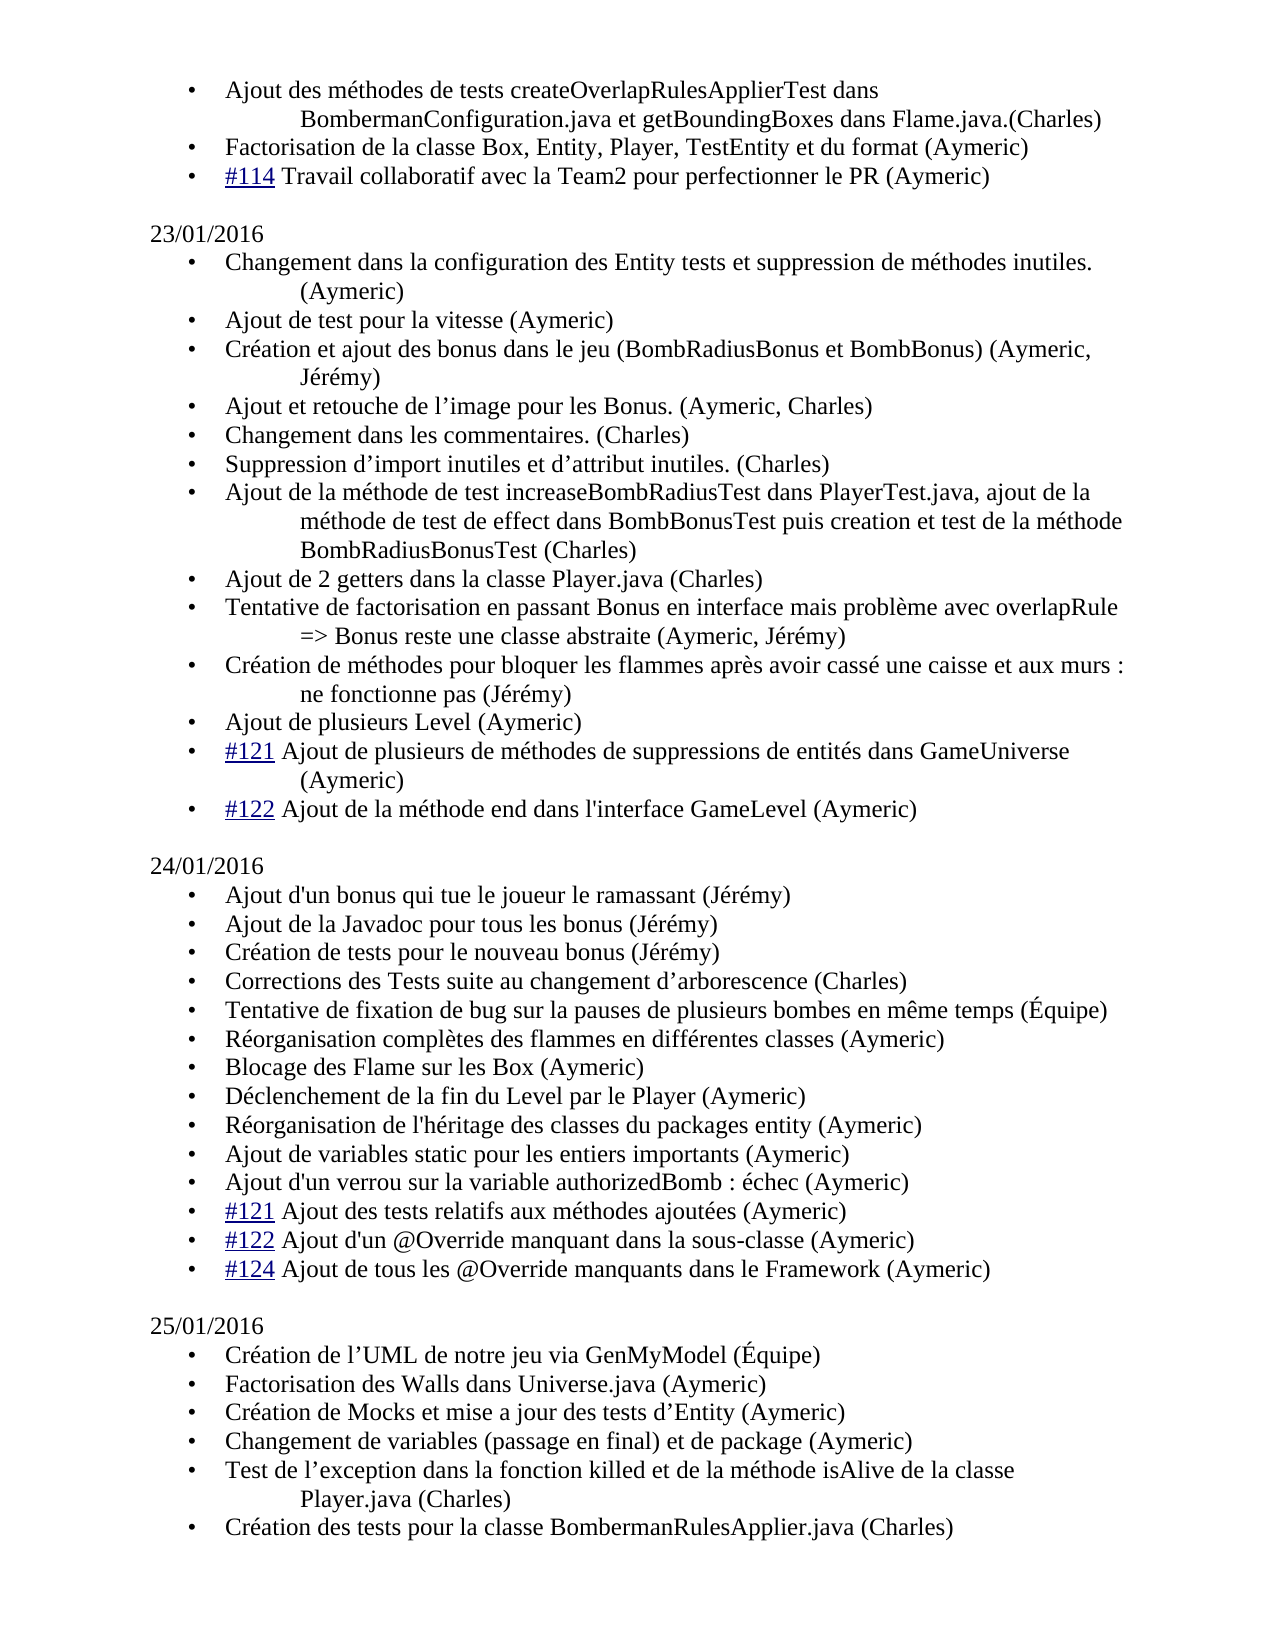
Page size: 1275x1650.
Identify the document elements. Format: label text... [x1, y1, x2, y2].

list Ajout de 2 getters dans la classe Player.java (Charles) [187, 564, 1125, 592]
list Changement dans la configuration des Entity tests et suppression de méthodes inutiles. (Aymeric) [187, 247, 1125, 305]
list Création de l’UML de notre jeu via GenMyModel (Équipe) [187, 1340, 1125, 1369]
list Ajout des méthodes de tests createOverlapRulesApplierTest dans BombermanConfiguration.java et getBoundingBoxes dans Flame.java.(Charles) [187, 75, 1125, 132]
list Ajout d'un verrou sur la variable authorizedBomb : échec (Aymeric) [187, 1167, 1125, 1196]
list Création des tests pour la classe BombermanRulesApplier.java (Charles) [187, 1512, 1125, 1541]
list Tentative de factorisation en passant Bonus en interface mais problème avec overlapRule => Bonus reste une classe abstraite (Aymeric, Jérémy) [187, 592, 1125, 650]
list Création de Mocks et mise a jour des tests d’Entity (Aymeric) [187, 1397, 1125, 1426]
list Création de tests pour le nouveau bonus (Jérémy) [187, 937, 1125, 966]
list Déclenchement de la fin du Level par le Player (Aymeric) [187, 1081, 1125, 1110]
list #122 Ajout de la méthode end dans l'interface GameLevel (Aymeric) [187, 794, 1125, 822]
list Factorisation de la classe Box, Entity, Player, TestEntity et du format (Aymeric) [187, 132, 1125, 161]
list Tentative de fixation de bug sur la pauses de plusieurs bombes en même temps (Équipe) [187, 995, 1125, 1024]
list #121 Ajout de plusieurs de méthodes de suppressions de entités dans GameUniverse (Aymeric) [187, 736, 1125, 794]
list Test de l’exception dans la fonction killed et de la méthode isAlive de la classe Player.java (Charles) [187, 1455, 1125, 1512]
list Réorganisation complètes des flammes en différentes classes (Aymeric) [187, 1024, 1125, 1052]
list Ajout de la Javadoc pour tous les bonus (Jérémy) [187, 909, 1125, 937]
list Changement dans les commentaires. (Charles) [187, 420, 1125, 449]
text 25/01/2016 [150, 1311, 1125, 1340]
list Création et ajout des bonus dans le jeu (BombRadiusBonus et BombBonus) (Aymeric, Jérémy) [187, 334, 1125, 391]
list Ajout et retouche de l’image pour les Bonus. (Aymeric, Charles) [187, 391, 1125, 420]
list Blocage des Flame sur les Box (Aymeric) [187, 1052, 1125, 1081]
list Ajout de variables static pour les entiers importants (Aymeric) [187, 1139, 1125, 1167]
list Changement de variables (passage en final) et de package (Aymeric) [187, 1426, 1125, 1455]
list Ajout de test pour la vitesse (Aymeric) [187, 305, 1125, 334]
list #122 Ajout d'un @Override manquant dans la sous-classe (Aymeric) [187, 1225, 1125, 1254]
list #121 Ajout des tests relatifs aux méthodes ajoutées (Aymeric) [187, 1196, 1125, 1225]
text 24/01/2016 [150, 851, 1125, 880]
list Ajout de la méthode de test increaseBombRadiusTest dans PlayerTest.java, ajout de la méthode de test de effect dans BombBonusTest puis creation et test de la méthode BombRadiusBonusTest (Charles) [187, 477, 1125, 564]
list Ajout de plusieurs Level (Aymeric) [187, 707, 1125, 736]
list #114 Travail collaboratif avec la Team2 pour perfectionner le PR (Aymeric) [187, 161, 1125, 190]
list Création de méthodes pour bloquer les flammes après avoir cassé une caisse et aux murs : ne fonctionne pas (Jérémy) [187, 650, 1125, 707]
list Factorisation des Walls dans Universe.java (Aymeric) [187, 1369, 1125, 1397]
list Ajout d'un bonus qui tue le joueur le ramassant (Jérémy) [187, 880, 1125, 909]
list #124 Ajout de tous les @Override manquants dans le Framework (Aymeric) [187, 1254, 1125, 1282]
list Corrections des Tests suite au changement d’arborescence (Charles) [187, 966, 1125, 995]
text 23/01/2016 [150, 219, 1125, 247]
list Réorganisation de l'héritage des classes du packages entity (Aymeric) [187, 1110, 1125, 1139]
list Suppression d’import inutiles et d’attribut inutiles. (Charles) [187, 449, 1125, 477]
